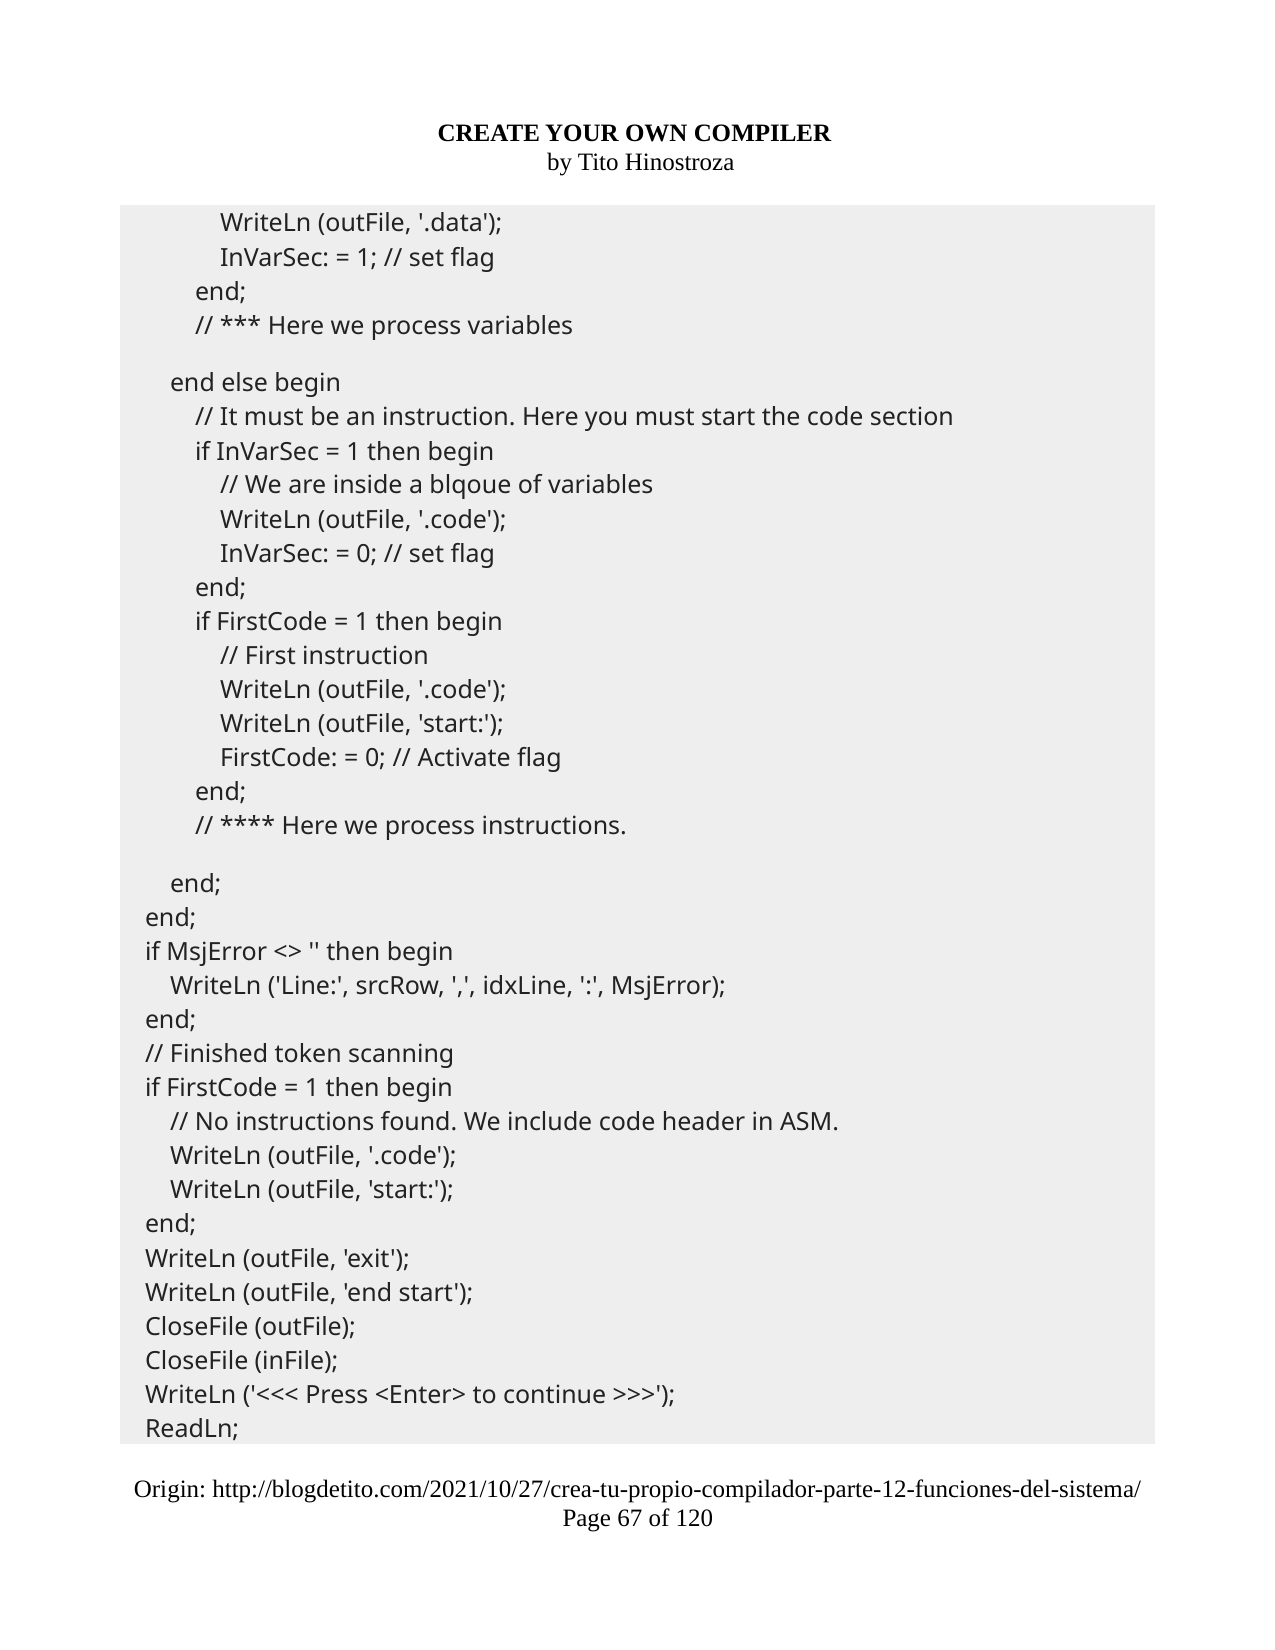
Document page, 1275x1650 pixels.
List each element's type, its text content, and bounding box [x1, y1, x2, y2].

text end; [120, 1206, 1155, 1240]
text FirstCode: = 0; // Activate flag [120, 740, 1155, 774]
text // No instructions found. We include code header in ASM. [120, 1104, 1155, 1138]
text CloseFile (inFile); [120, 1342, 1155, 1376]
text WriteLn (outFile, '.code'); [120, 1138, 1155, 1172]
text CloseFile (outFile); [120, 1308, 1155, 1342]
text // First instruction [120, 637, 1155, 672]
text if FirstCode = 1 then begin [120, 1070, 1155, 1104]
text // *** Here we process variables [120, 307, 1155, 341]
text // **** Here we process instructions. [120, 808, 1155, 842]
text end; [120, 273, 1155, 307]
text if InVarSec = 1 then begin [120, 433, 1155, 467]
text // It must be an instruction. Here you must start the code section [120, 399, 1155, 433]
text WriteLn (outFile, 'start:'); [120, 1172, 1155, 1206]
text InVarSec: = 0; // set flag [120, 535, 1155, 569]
text end; [120, 899, 1155, 934]
text WriteLn (outFile, 'exit'); [120, 1240, 1155, 1274]
text if FirstCode = 1 then begin [120, 603, 1155, 637]
text end; [120, 1002, 1155, 1036]
text WriteLn (outFile, '.code'); [120, 501, 1155, 535]
text WriteLn ('Line:', srcRow, ',', idxLine, ':', MsjError); [120, 968, 1155, 1002]
text end; [120, 569, 1155, 603]
text WriteLn (outFile, '.data'); [120, 205, 1155, 239]
text // Finished token scanning [120, 1036, 1155, 1070]
text if MsjError <> '' then begin [120, 934, 1155, 968]
text WriteLn ('<<< Press <Enter> to continue >>>'); [120, 1376, 1155, 1411]
text end; [120, 774, 1155, 808]
text ReadLn; [120, 1411, 1155, 1444]
text // We are inside a blqoue of variables [120, 467, 1155, 501]
text end else begin [120, 365, 1155, 399]
text WriteLn (outFile, '.code'); [120, 672, 1155, 706]
text end; [120, 866, 1155, 899]
text WriteLn (outFile, 'start:'); [120, 706, 1155, 740]
text InVarSec: = 1; // set flag [120, 239, 1155, 273]
text WriteLn (outFile, 'end start'); [120, 1274, 1155, 1308]
